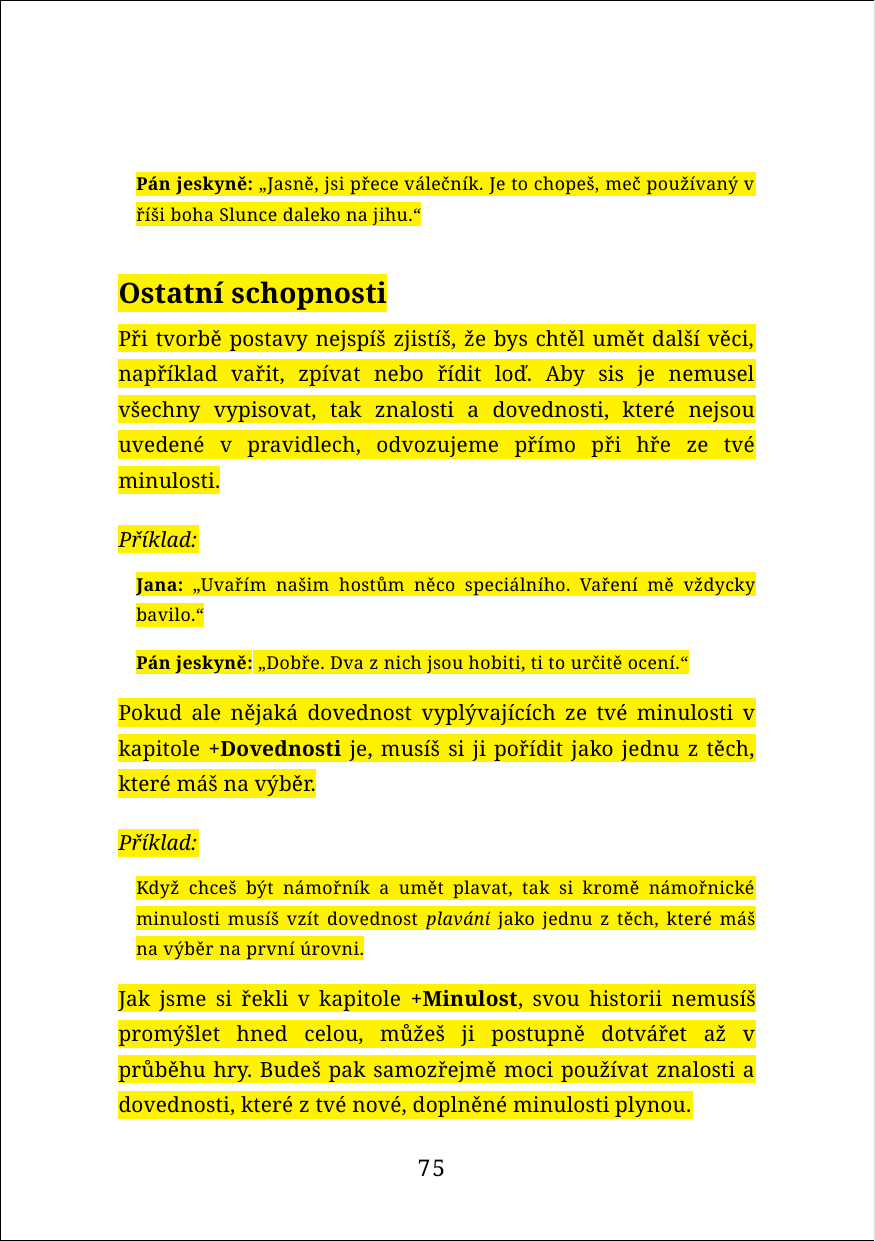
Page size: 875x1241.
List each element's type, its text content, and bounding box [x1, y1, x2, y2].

text Jak jsme si řekli v kapitole +Minulost, svou historii nemusíš promýšlet hned celou, můžeš ji postupně dotvářet až v průběhu hry. Budeš pak samozřejmě moci používat znalosti a dovednosti, které z tvé nové, doplněné minulosti plynou. [118, 984, 756, 1119]
text Pán jeskyně: „Jasně, jsi přece válečník. Je to chopeš, meč používaný v říši boha Slunce daleko na jihu.“ [136, 172, 756, 226]
text Pokud ale nějaká dovednost vyplývajících ze tvé minulosti v kapitole +Dovednosti je, musíš si ji pořídit jako jednu z těch, které máš na výběr. [118, 698, 756, 798]
text Jana: „Uvařím našim hostům něco speciálního. Vaření mě vždycky bavilo.“ [136, 572, 756, 627]
subtitle Ostatní schopnosti [118, 273, 756, 312]
text Při tvorbě postavy nejspíš zjistíš, že bys chtěl umět další věci, například vařit, zpívat nebo řídit loď. Aby sis je nemusel všechny vypisovat, tak znalosti a dovednosti, které nejsou uvedené v pravidlech, odvozujeme přímo při hře ze tvé minulosti. [118, 324, 756, 494]
text Pán jeskyně: „Dobře. Dva z nich jsou hobiti, ti to určitě ocení.“ [136, 650, 756, 674]
text Příklad: [118, 525, 756, 553]
text Příklad: [118, 828, 756, 857]
text Když chceš být námořník a umět plavat, tak si kromě námořnické minulosti musíš vzít dovednost plavání jako jednu z těch, které máš na výběr na první úrovni. [136, 876, 756, 960]
